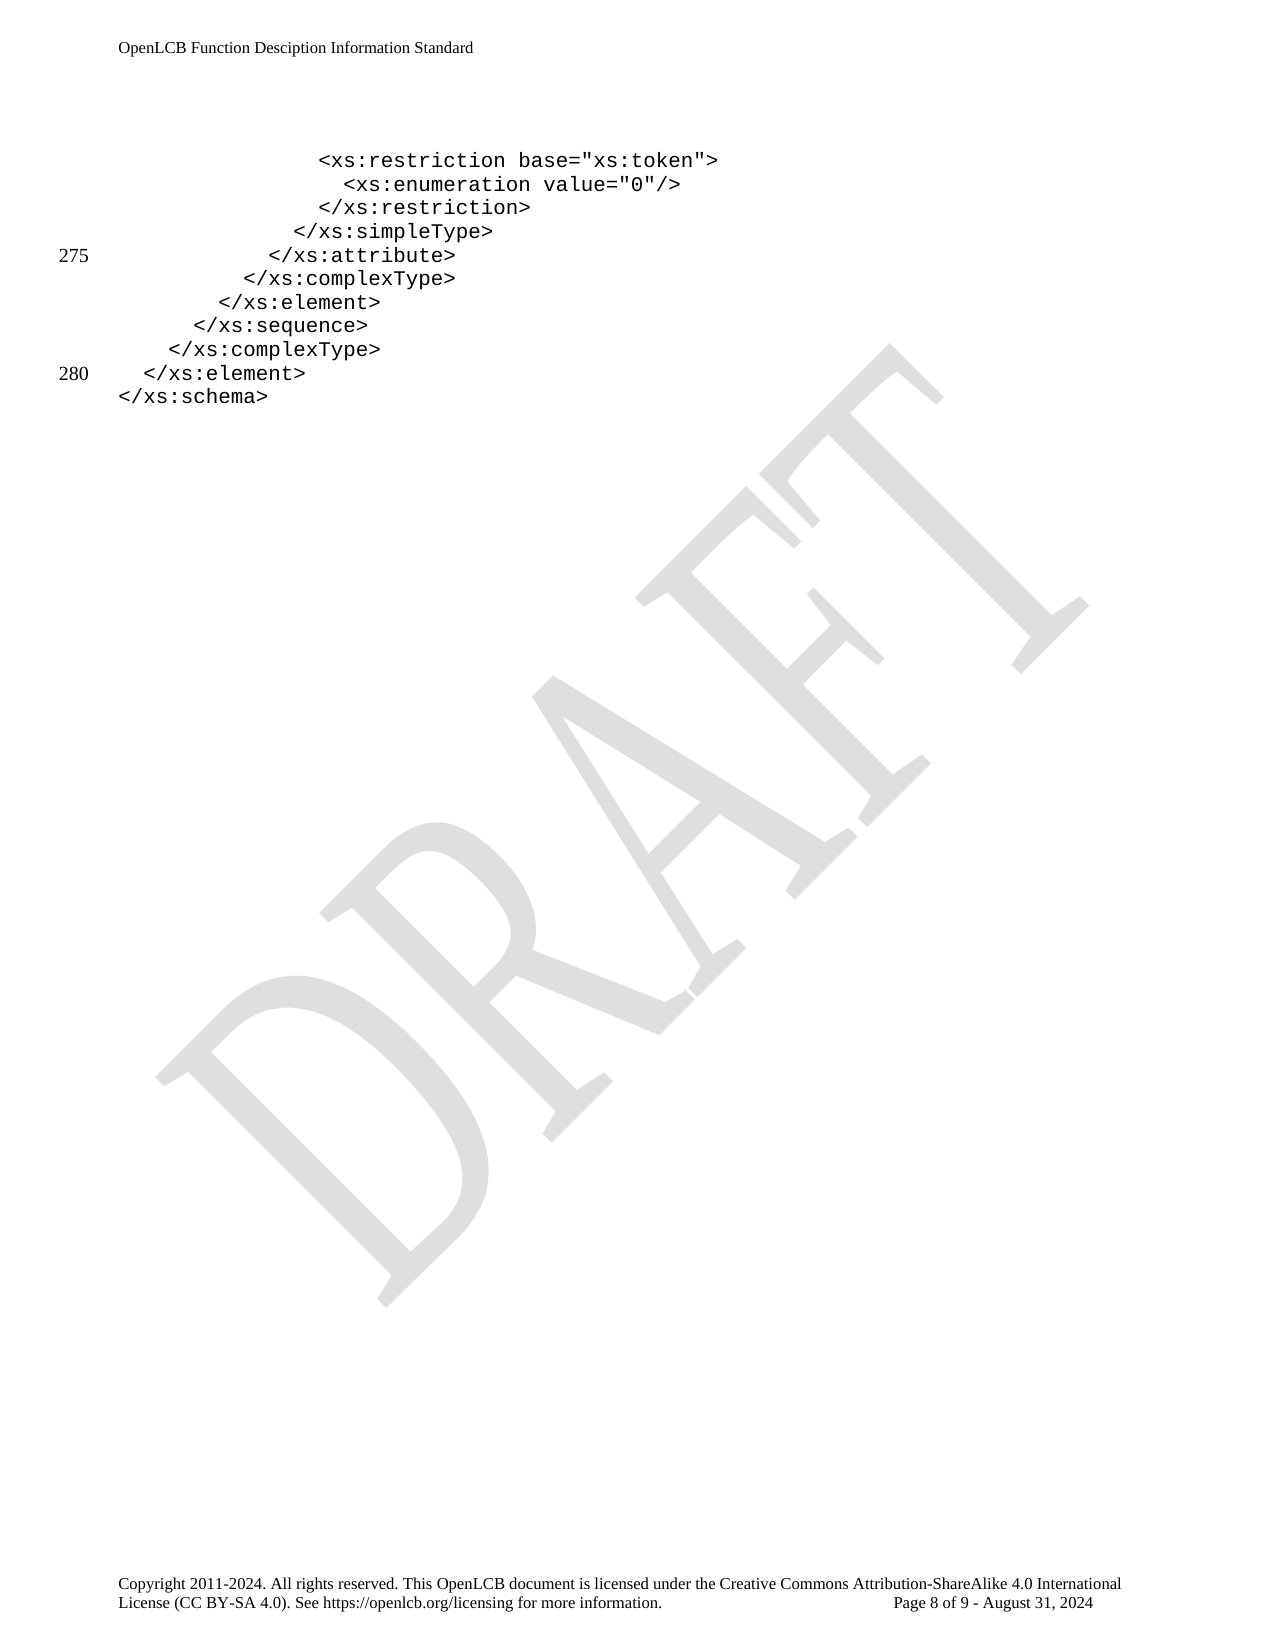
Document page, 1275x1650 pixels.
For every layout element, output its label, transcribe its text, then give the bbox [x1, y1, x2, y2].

text <xs:restriction base="xs:token"> [118, 150, 1157, 174]
text <xs:enumeration value="0"/> [118, 174, 1157, 197]
text </xs:schema> [118, 386, 845, 410]
text </xs:simpleType> [118, 221, 1157, 244]
text </xs:element> [118, 363, 868, 386]
text [911, 363, 1157, 386]
text </xs:restriction> [118, 197, 1157, 221]
text </xs:attribute> [118, 244, 1157, 268]
text </xs:element> [118, 292, 1157, 316]
text [854, 386, 1157, 410]
text </xs:complexType> [118, 268, 1157, 292]
text </xs:complexType> [118, 339, 1157, 363]
text [880, 373, 913, 386]
text </xs:sequence> [118, 316, 1157, 339]
